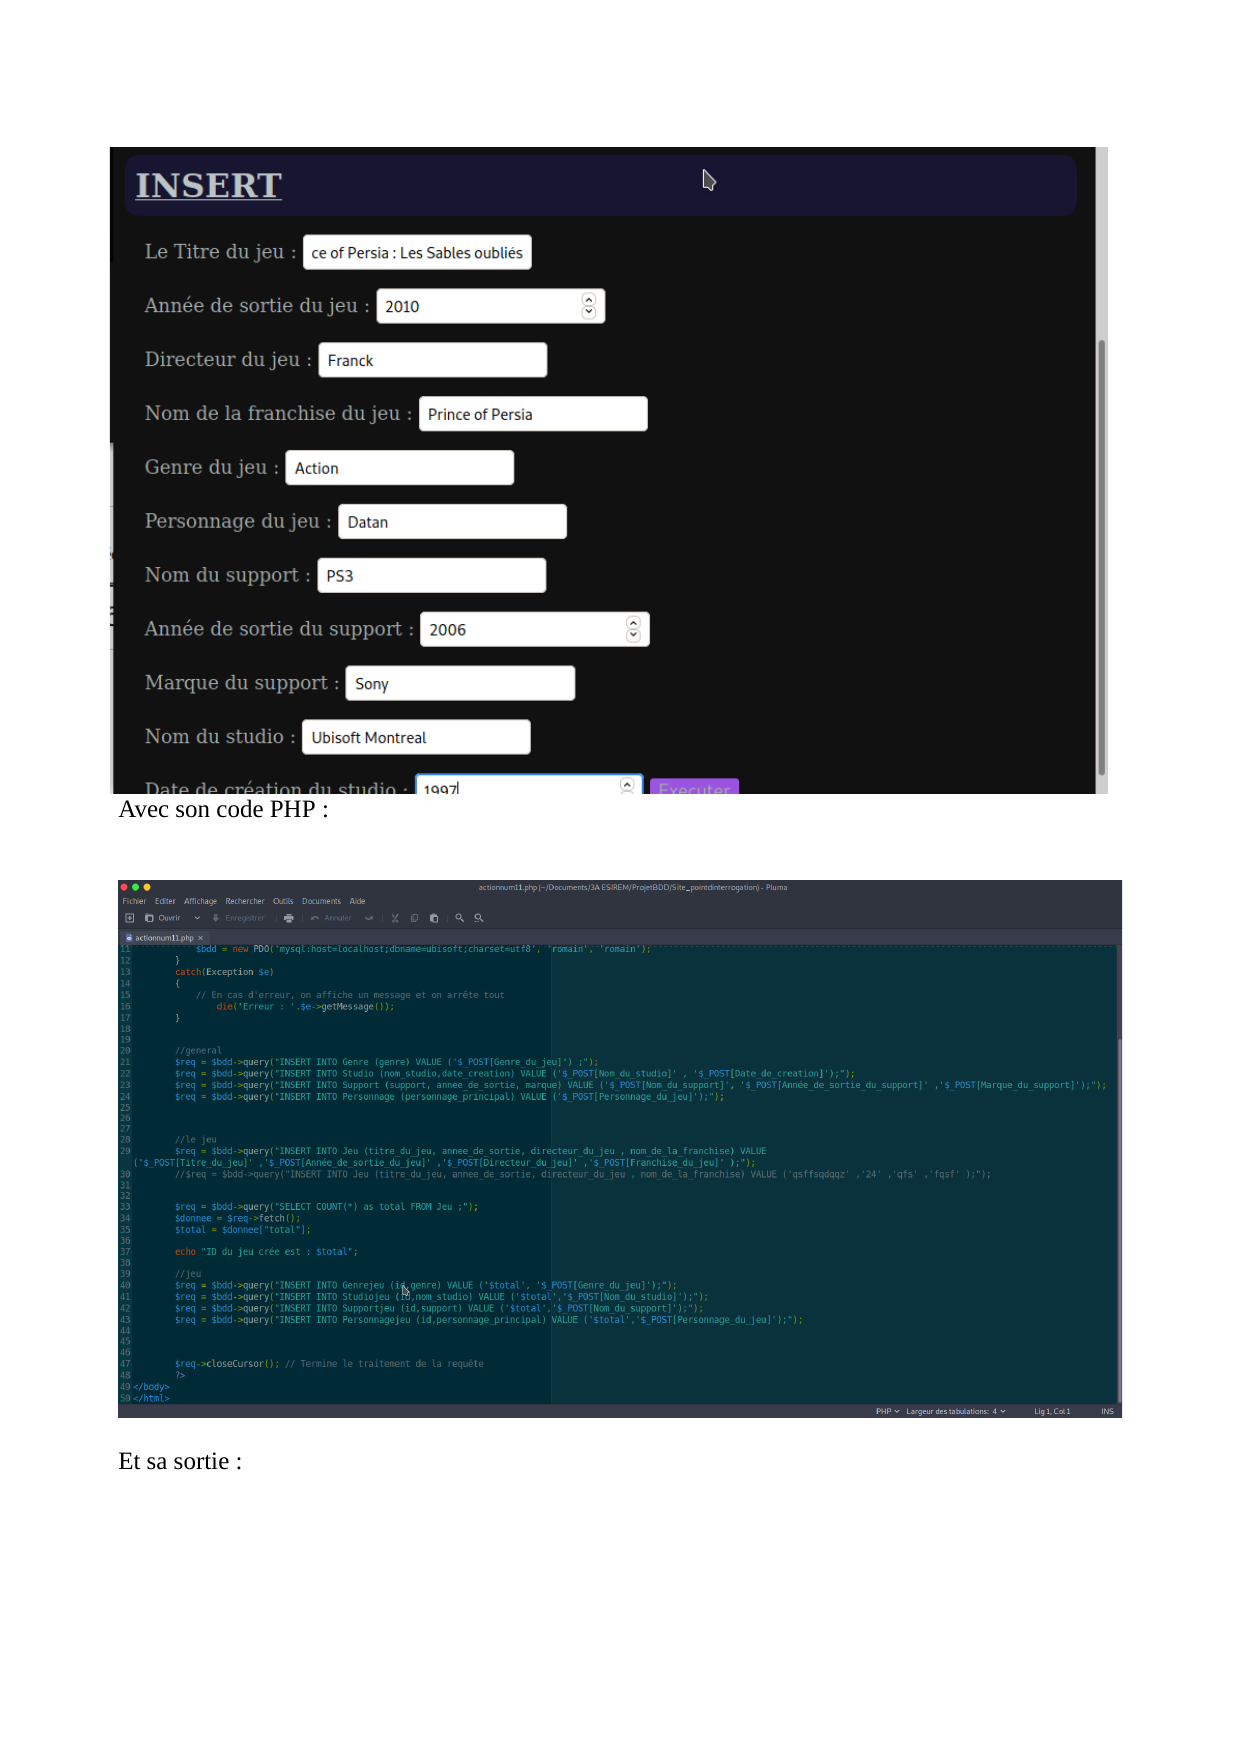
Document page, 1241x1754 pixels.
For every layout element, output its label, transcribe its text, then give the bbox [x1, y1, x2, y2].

text Et sa sortie : [118, 1446, 1122, 1475]
text Avec son code PHP : [118, 176, 1122, 823]
